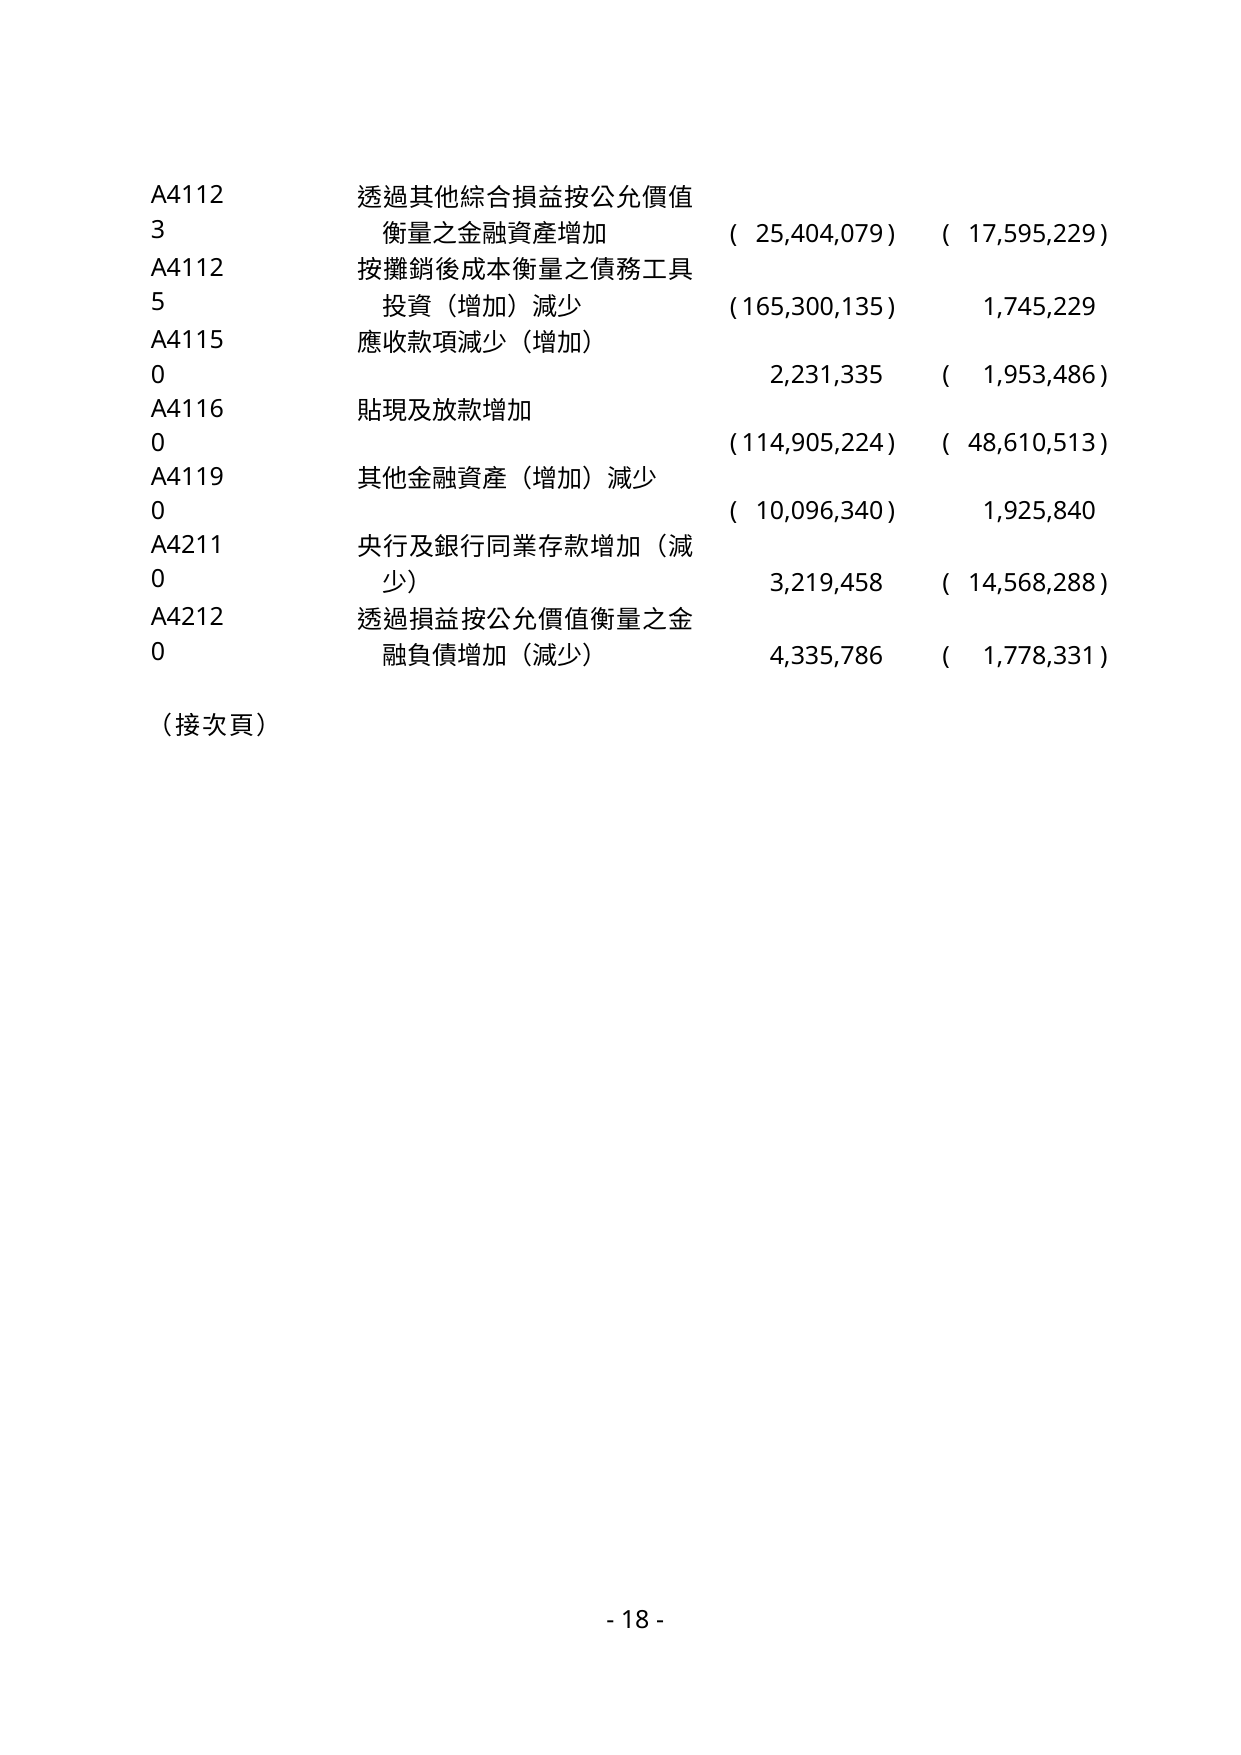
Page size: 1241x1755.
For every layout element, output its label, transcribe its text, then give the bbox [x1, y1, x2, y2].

table_cell [236, 527, 254, 599]
table_cell ( 1,953,486 ) [928, 322, 1122, 390]
table_cell [236, 250, 254, 322]
table_cell 貼現及放款增加 [254, 390, 697, 458]
text （接次頁） [148, 672, 1122, 742]
table_cell 1,925,840 [928, 459, 1122, 527]
table_cell [236, 322, 254, 390]
table_cell ( 10,096,340 ) [715, 459, 910, 527]
table_cell [236, 599, 254, 672]
table_cell [910, 390, 927, 458]
table_cell ( 114,905,224 ) [715, 390, 910, 458]
table_cell 4,335,786 [715, 599, 910, 672]
table_cell [236, 390, 254, 458]
table_cell ( 25,404,079 ) [715, 177, 910, 250]
table_cell [910, 599, 927, 672]
table_cell [697, 250, 715, 322]
table_cell 3,219,458 [715, 527, 910, 599]
table_cell A42120 [148, 599, 236, 672]
table_cell 應收款項減少（增加） [254, 322, 697, 390]
table_cell ( 48,610,513 ) [928, 390, 1122, 458]
table_cell [697, 599, 715, 672]
table_cell [910, 177, 927, 250]
table_cell 其他金融資產（增加）減少 [254, 459, 697, 527]
table_cell ( 165,300,135 ) [715, 250, 910, 322]
table_cell [697, 459, 715, 527]
table_cell 按攤銷後成本衡量之債務工具投資（增加）減少 [254, 250, 697, 322]
table_cell A41160 [148, 390, 236, 458]
table_cell 央行及銀行同業存款增加（減少） [254, 527, 697, 599]
table_cell [910, 322, 927, 390]
table_cell [697, 177, 715, 250]
table_cell ( 14,568,288 ) [928, 527, 1122, 599]
table_cell 透過損益按公允價值衡量之金融負債增加（減少） [254, 599, 697, 672]
table_cell A41125 [148, 250, 236, 322]
table_cell [910, 527, 927, 599]
table_cell [910, 250, 927, 322]
table_cell 透過其他綜合損益按公允價值衡量之金融資產增加 [254, 177, 697, 250]
table_cell [697, 322, 715, 390]
table_cell [697, 390, 715, 458]
table_cell A41150 [148, 322, 236, 390]
table_cell ( 17,595,229 ) [928, 177, 1122, 250]
table_cell [697, 527, 715, 599]
table_cell 2,231,335 [715, 322, 910, 390]
table_cell 1,745,229 [928, 250, 1122, 322]
table_cell [236, 459, 254, 527]
table_cell A41123 [148, 177, 236, 250]
table_cell ( 1,778,331 ) [928, 599, 1122, 672]
table_cell [910, 459, 927, 527]
table_cell A42110 [148, 527, 236, 599]
table_cell [236, 177, 254, 250]
table_cell A41190 [148, 459, 236, 527]
